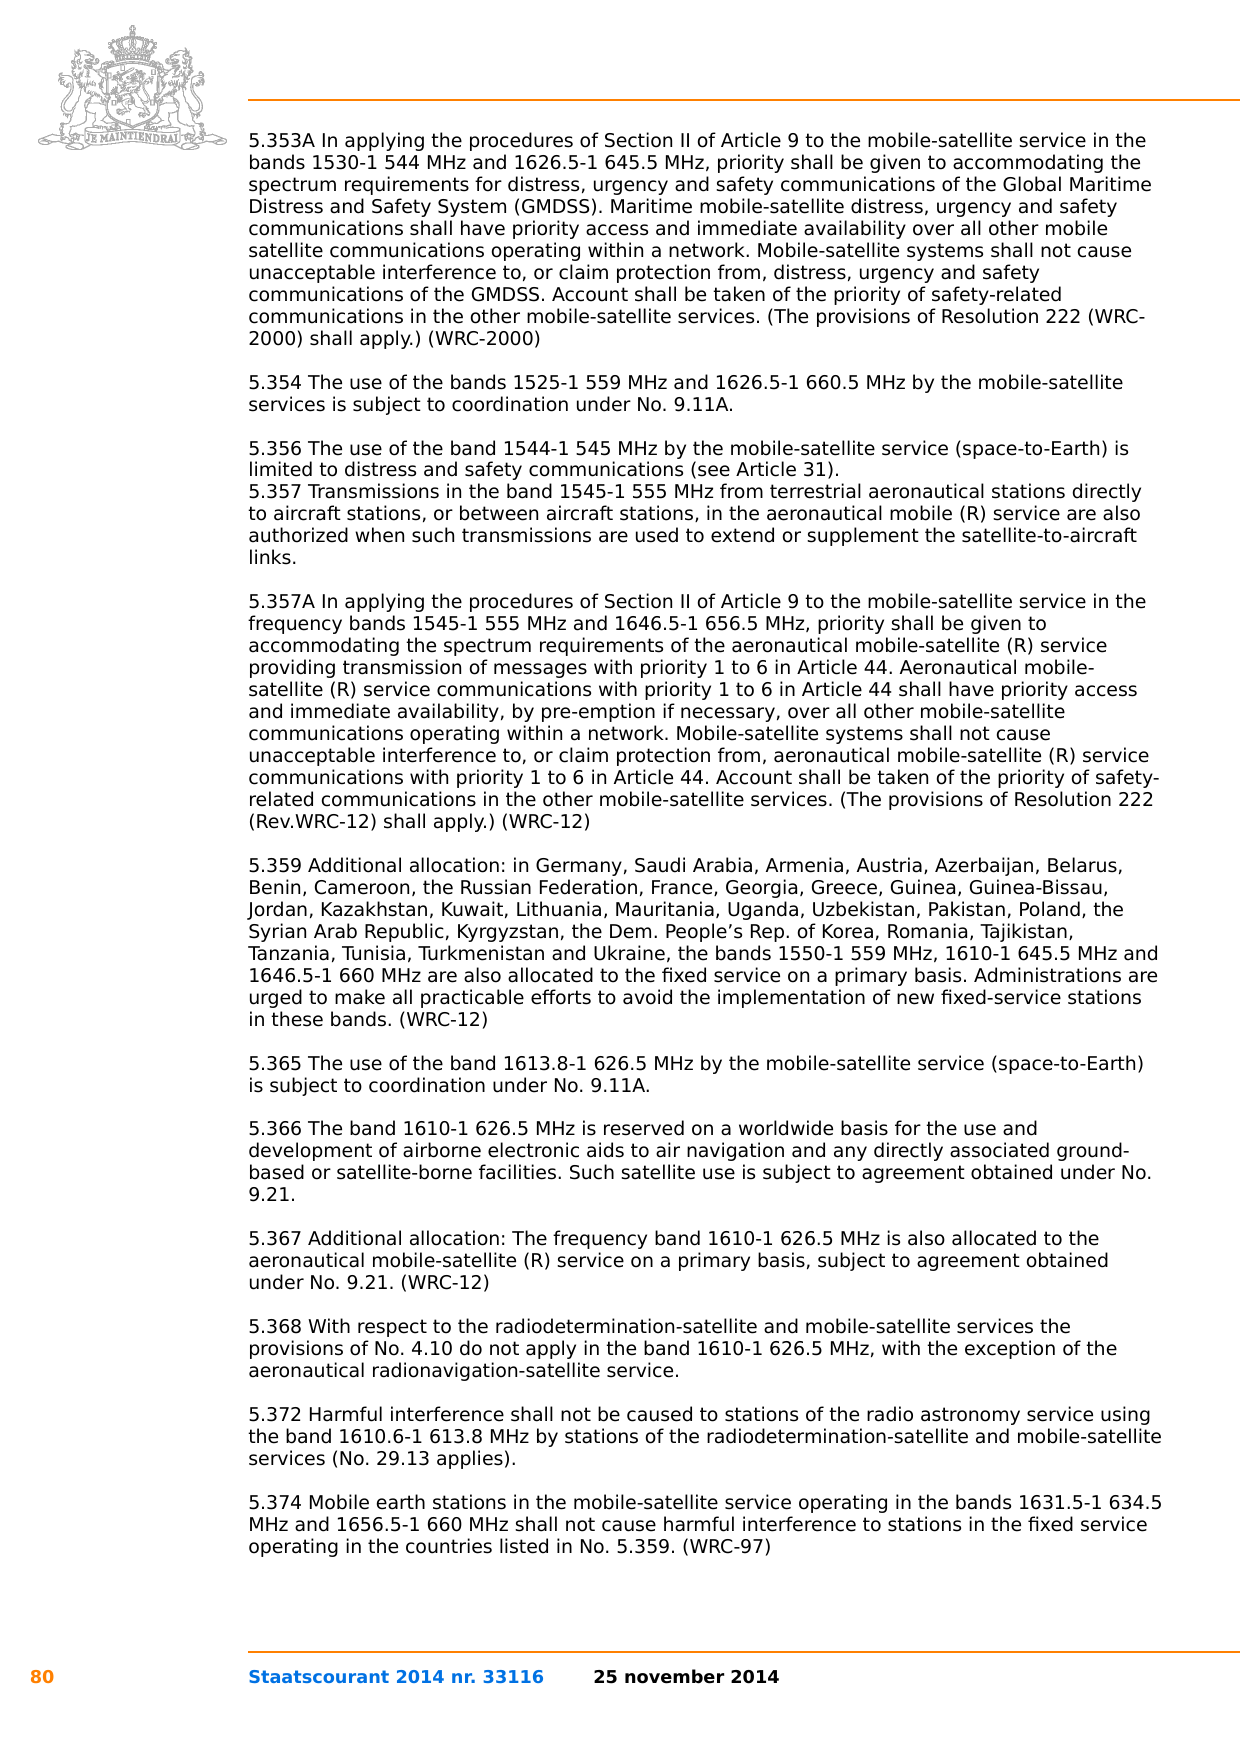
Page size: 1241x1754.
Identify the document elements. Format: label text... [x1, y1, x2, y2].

text 5.353A In applying the procedures of Section II of Article 9 to the mobile-satellite service in the bands 1530-1 544 MHz and 1626.5-1 645.5 MHz, priority shall be given to accommodating the spectrum requirements for distress, urgency and safety communications of the Global Maritime Distress and Safety System (GMDSS). Maritime mobile-satellite distress, urgency and safety communications shall have priority access and immediate availability over all other mobile satellite communications operating within a network. Mobile-satellite systems shall not cause unacceptable interference to, or claim protection from, distress, urgency and safety communications of the GMDSS. Account shall be taken of the priority of safety-related communications in the other mobile-satellite services. (The provisions of Resolution 222 (WRC-2000) shall apply.) (WRC-2000) [248, 130, 1163, 350]
text 5.357 Transmissions in the band 1545-1 555 MHz from terrestrial aeronautical stations directly to aircraft stations, or between aircraft stations, in the aeronautical mobile (R) service are also authorized when such transmissions are used to extend or supplement the satellite-to-aircraft links. [248, 481, 1163, 569]
picture [38, 25, 227, 150]
text 5.359 Additional allocation: in Germany, Saudi Arabia, Armenia, Austria, Azerbaijan, Belarus, Benin, Cameroon, the Russian Federation, France, Georgia, Greece, Guinea, Guinea-Bissau, Jordan, Kazakhstan, Kuwait, Lithuania, Mauritania, Uganda, Uzbekistan, Pakistan, Poland, the Syrian Arab Republic, Kyrgyzstan, the Dem. People’s Rep. of Korea, Romania, Tajikistan, Tanzania, Tunisia, Turkmenistan and Ukraine, the bands 1550-1 559 MHz, 1610-1 645.5 MHz and 1646.5-1 660 MHz are also allocated to the fixed service on a primary basis. Administrations are urged to make all practicable efforts to avoid the implementation of new fixed-service stations in these bands. (WRC-12) [248, 855, 1163, 1031]
text 5.366 The band 1610-1 626.5 MHz is reserved on a worldwide basis for the use and development of airborne electronic aids to air navigation and any directly associated ground-based or satellite-borne facilities. Such satellite use is subject to agreement obtained under No. 9.21. [248, 1118, 1163, 1206]
text 5.357A In applying the procedures of Section II of Article 9 to the mobile-satellite service in the frequency bands 1545-1 555 MHz and 1646.5-1 656.5 MHz, priority shall be given to accommodating the spectrum requirements of the aeronautical mobile-satellite (R) service providing transmission of messages with priority 1 to 6 in Article 44. Aeronautical mobile-satellite (R) service communications with priority 1 to 6 in Article 44 shall have priority access and immediate availability, by pre-emption if necessary, over all other mobile-satellite communications operating within a network. Mobile-satellite systems shall not cause unacceptable interference to, or claim protection from, aeronautical mobile-satellite (R) service communications with priority 1 to 6 in Article 44. Account shall be taken of the priority of safety-related communications in the other mobile-satellite services. (The provisions of Resolution 222 (Rev.WRC-12) shall apply.) (WRC-12) [248, 591, 1163, 833]
text 5.356 The use of the band 1544-1 545 MHz by the mobile-satellite service (space-to-Earth) is limited to distress and safety communications (see Article 31). [248, 437, 1163, 481]
text 5.367 Additional allocation: The frequency band 1610-1 626.5 MHz is also allocated to the aeronautical mobile-satellite (R) service on a primary basis, subject to agreement obtained under No. 9.21. (WRC-12) [248, 1228, 1163, 1294]
text 5.365 The use of the band 1613.8-1 626.5 MHz by the mobile-satellite service (space-to-Earth) is subject to coordination under No. 9.11A. [248, 1052, 1163, 1096]
text 5.368 With respect to the radiodetermination-satellite and mobile-satellite services the provisions of No. 4.10 do not apply in the band 1610-1 626.5 MHz, with the exception of the aeronautical radionavigation-satellite service. [248, 1316, 1163, 1382]
text 5.372 Harmful interference shall not be caused to stations of the radio astronomy service using the band 1610.6-1 613.8 MHz by stations of the radiodetermination-satellite and mobile-satellite services (No. 29.13 applies). [248, 1404, 1163, 1470]
text 5.354 The use of the bands 1525-1 559 MHz and 1626.5-1 660.5 MHz by the mobile-satellite services is subject to coordination under No. 9.11A. [248, 372, 1163, 416]
text 5.374 Mobile earth stations in the mobile-satellite service operating in the bands 1631.5-1 634.5 MHz and 1656.5-1 660 MHz shall not cause harmful interference to stations in the fixed service operating in the countries listed in No. 5.359. (WRC-97) [248, 1492, 1163, 1557]
